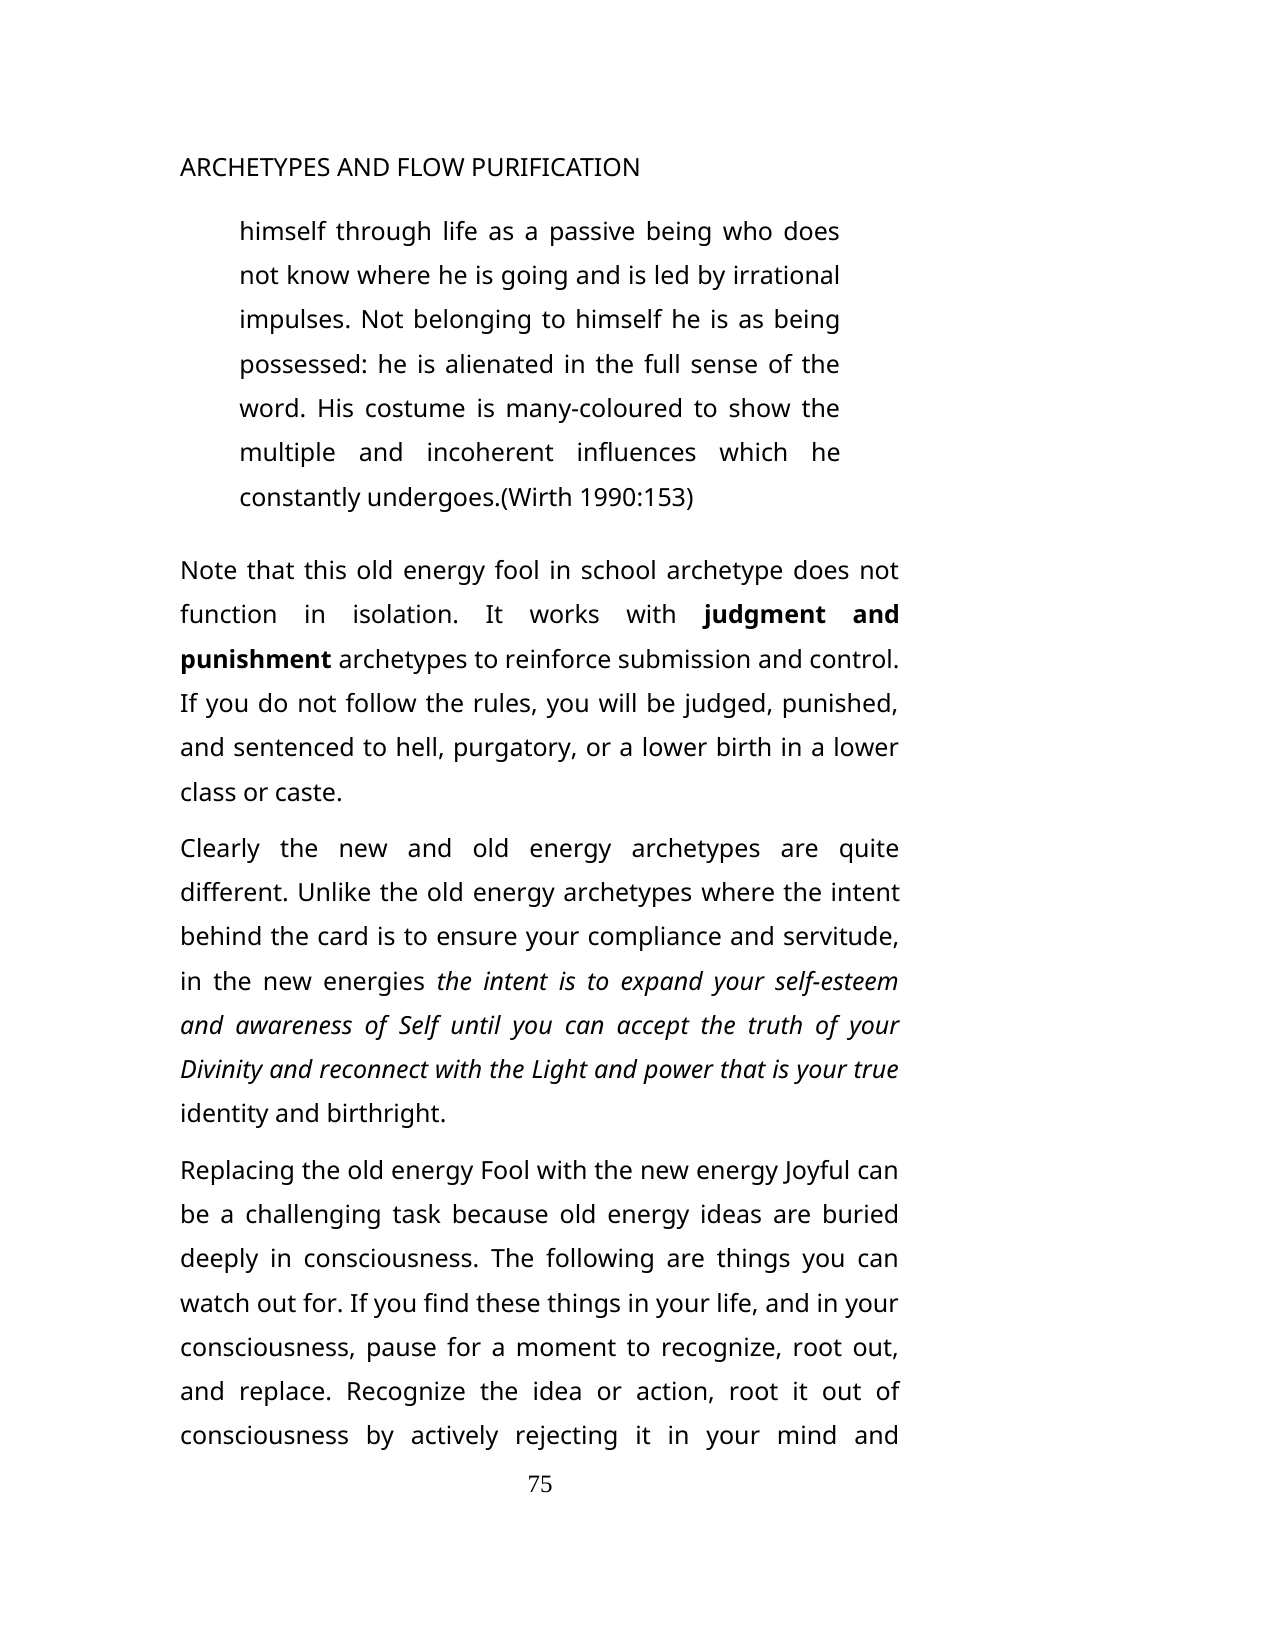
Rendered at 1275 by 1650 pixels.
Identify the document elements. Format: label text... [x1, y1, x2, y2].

text Note that this old energy fool in school archetype does not function in isolation. It works with judgment and punishment archetypes to reinforce submission and control. If you do not follow the rules, you will be judged, punished, and sentenced to hell, purgatory, or a lower birth in a lower class or caste. [180, 553, 900, 808]
text himself through life as a passive being who does not know where he is going and is led by irrational impulses. Not belonging to himself he is as being possessed: he is alienated in the full sense of the word. His costume is many-coloured to show the multiple and incoherent influences which he constantly undergoes.(Wirth 1990:153) [239, 213, 841, 513]
text Replacing the old energy Fool with the new energy Joyful can be a challenging task because old energy ideas are buried deeply in consciousness. The following are things you can watch out for. If you find these things in your life, and in your consciousness, pause for a moment to recognize, root out, and replace. Recognize the idea or action, root it out of consciousness by actively rejecting it in your mind and [180, 1152, 900, 1452]
text Clearly the new and old energy archetypes are quite different. Unlike the old energy archetypes where the intent behind the card is to ensure your compliance and servitude, in the new energies the intent is to expand your self-esteem and awareness of Self until you can accept the truth of your Divinity and reconnect with the Light and power that is your true identity and birthright. [180, 831, 900, 1130]
